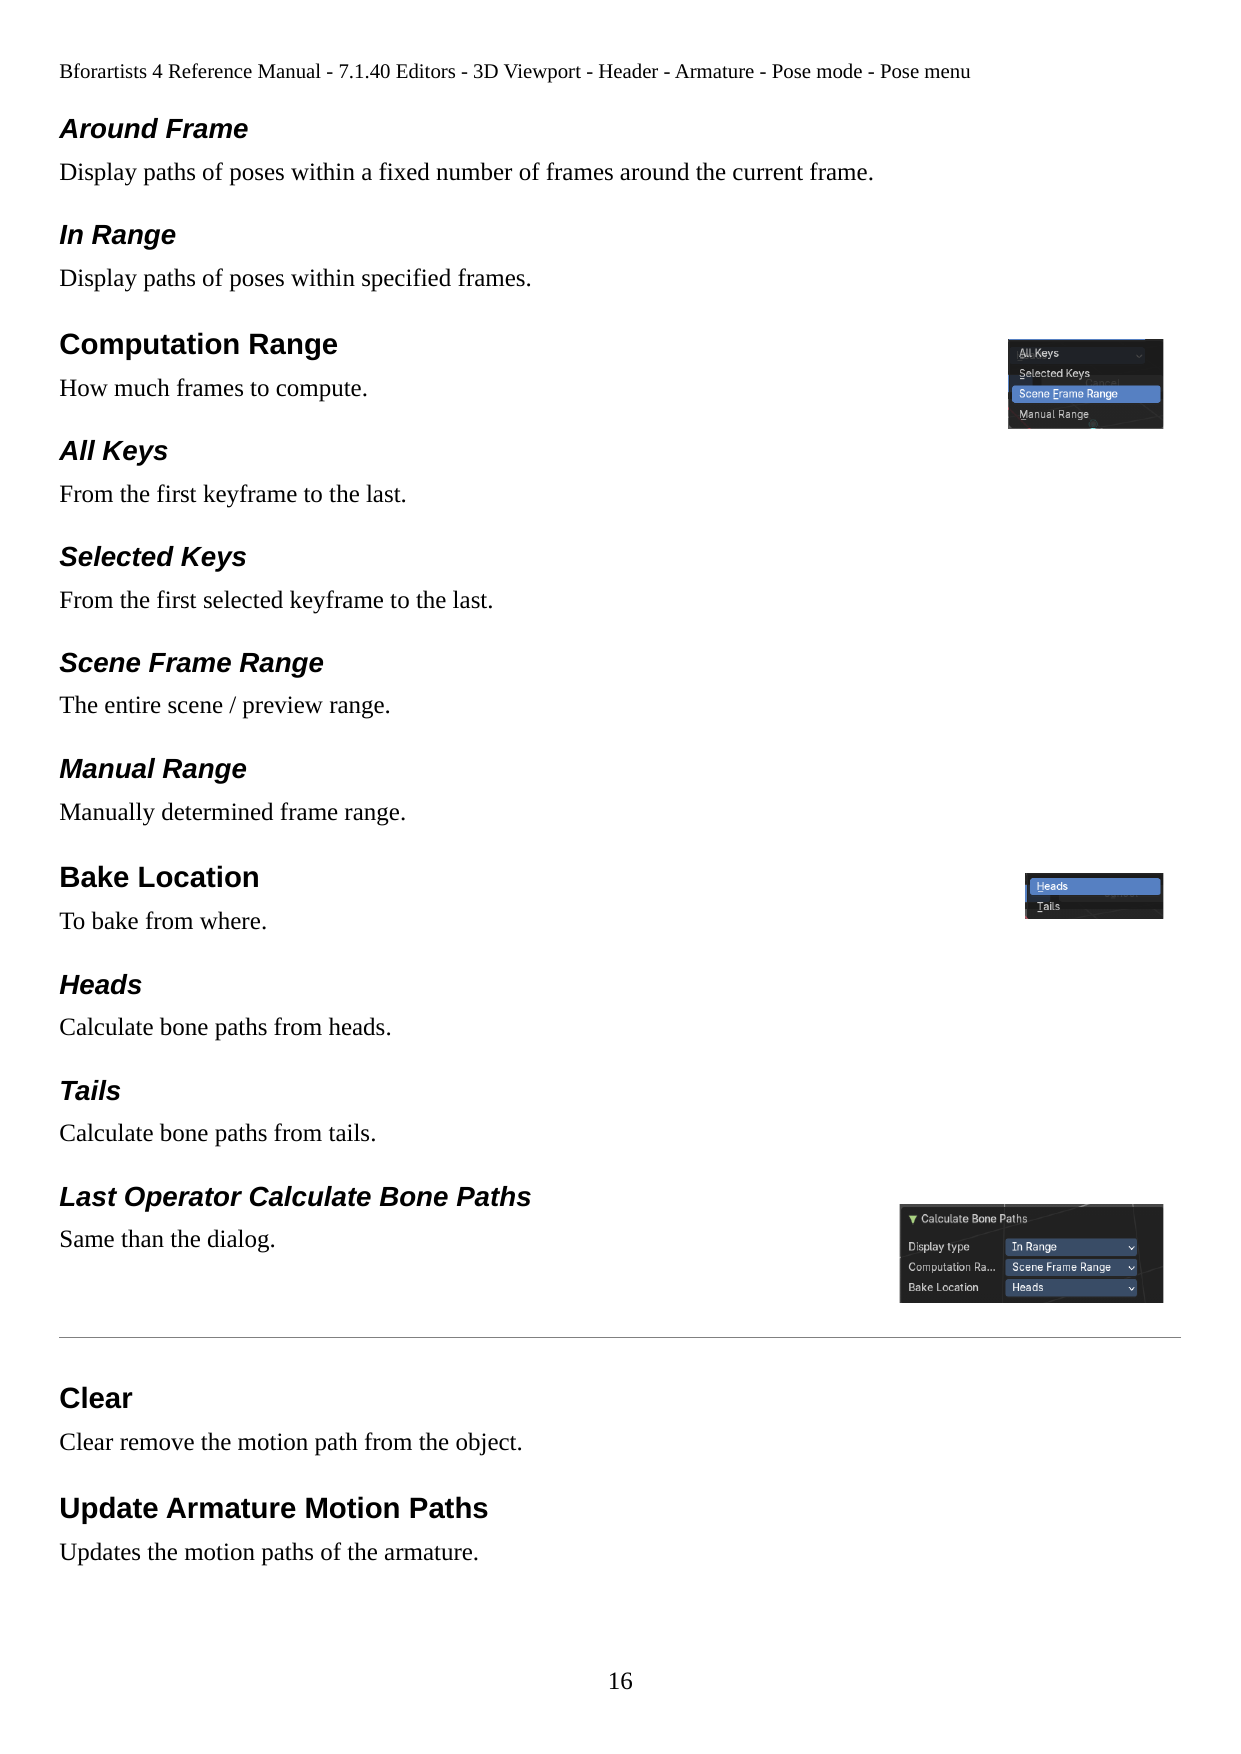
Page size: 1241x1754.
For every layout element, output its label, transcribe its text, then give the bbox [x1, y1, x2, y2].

subtitle Manual Range [59, 752, 1181, 784]
subtitle Clear [59, 1381, 1181, 1415]
text From the first keyframe to the last. [59, 479, 1181, 507]
subtitle Selected Keys [59, 540, 1181, 572]
text Manually determined frame range. [59, 797, 1181, 825]
text How much frames to compute. [59, 373, 1008, 402]
text Clear remove the motion path from the object. [59, 1427, 1181, 1456]
text Display paths of poses within specified frames. [59, 263, 1181, 292]
text Same than the dialog. [59, 1224, 899, 1253]
text Calculate bone paths from heads. [59, 1012, 1181, 1041]
text Display paths of poses within a fixed number of frames around the current frame. [59, 157, 1181, 186]
subtitle All Keys [59, 434, 1181, 466]
text Updates the motion paths of the armature. [59, 1537, 1181, 1566]
subtitle Update Armature Motion Paths [59, 1491, 1181, 1525]
text [1164, 1224, 1181, 1253]
subtitle Scene Frame Range [59, 646, 1181, 678]
text From the first selected keyframe to the last. [59, 585, 1181, 613]
subtitle In Range [59, 218, 1181, 250]
picture [1025, 873, 1164, 919]
text Calculate bone paths from tails. [59, 1118, 1181, 1147]
text The entire scene / preview range. [59, 691, 1181, 719]
text To bake from where. [59, 906, 1181, 935]
subtitle Computation Range [59, 327, 1181, 360]
subtitle Tails [59, 1074, 1181, 1106]
subtitle Last Operator Calculate Bone Paths [59, 1180, 1181, 1212]
picture [899, 1204, 1164, 1303]
picture [1008, 339, 1164, 429]
subtitle Heads [59, 968, 1181, 1000]
subtitle Around Frame [59, 113, 1181, 144]
subtitle Bake Location [59, 860, 1181, 894]
